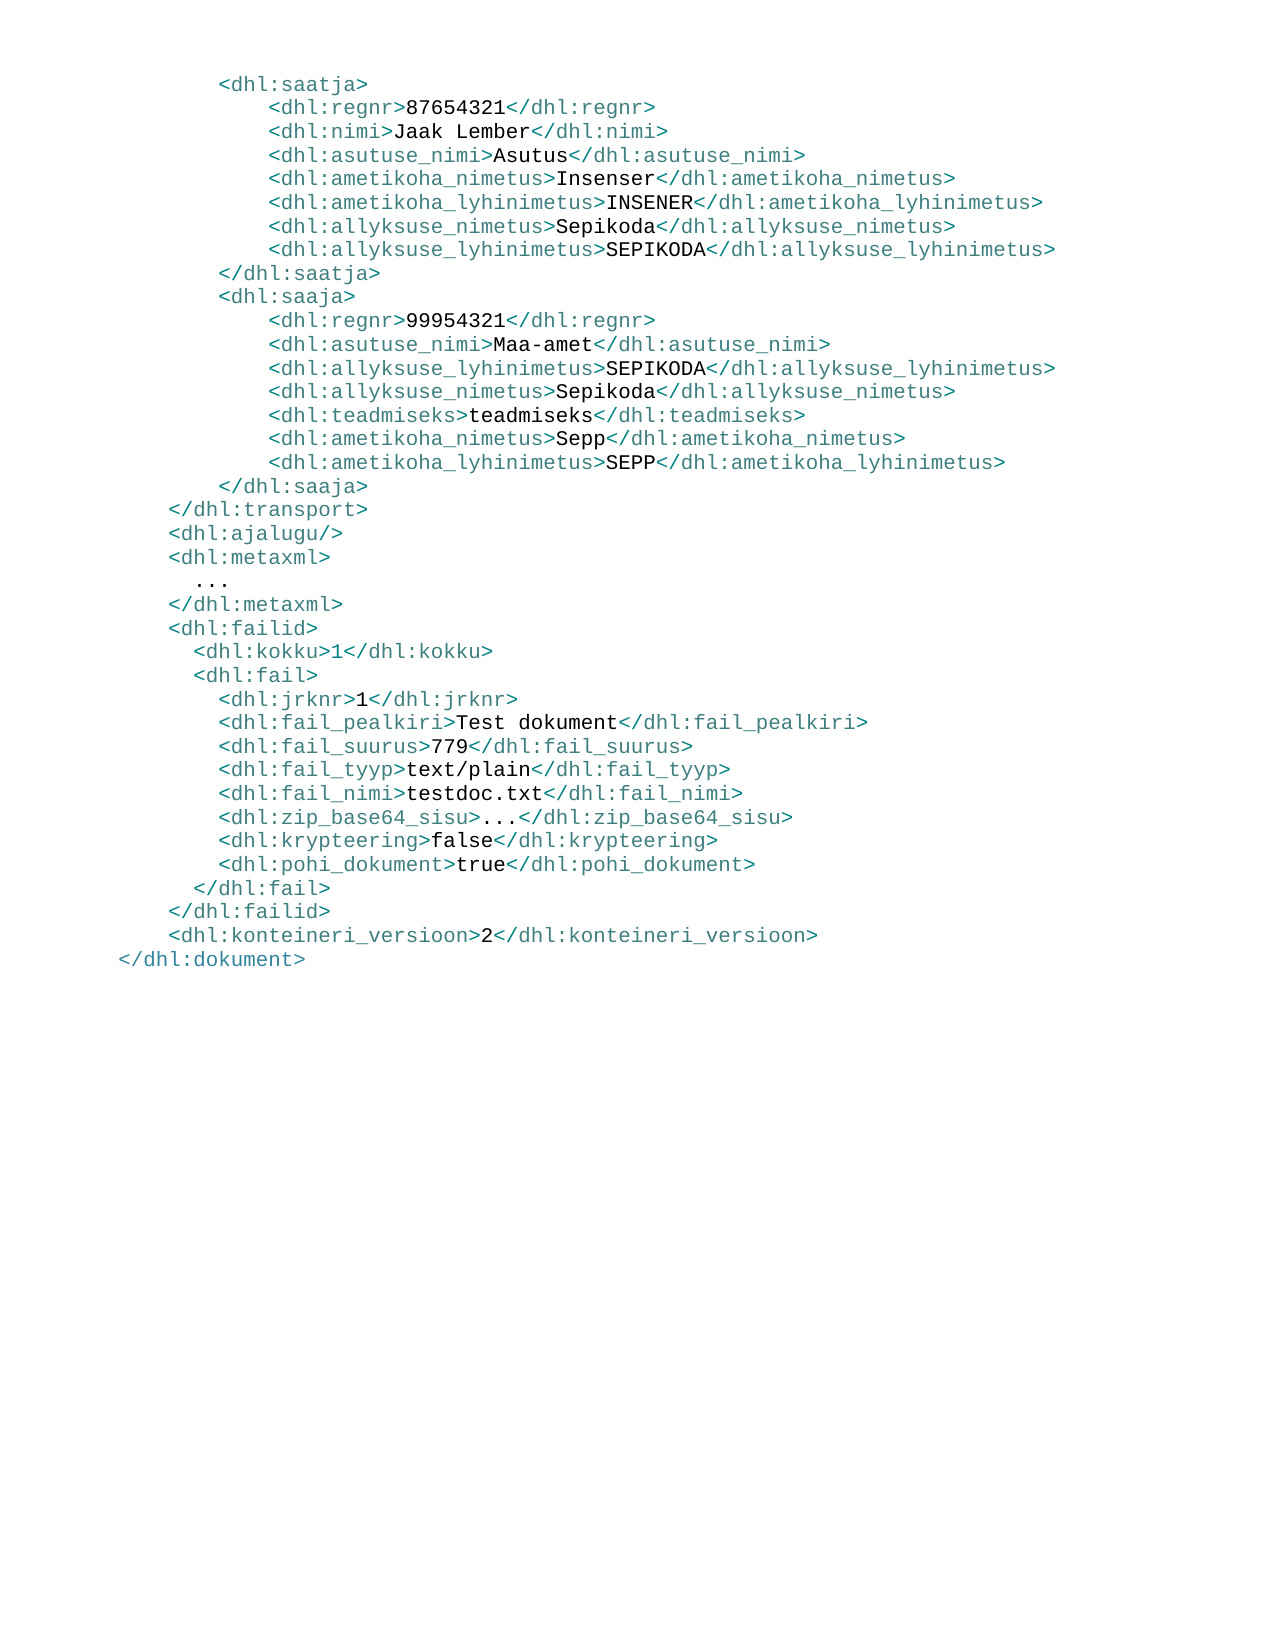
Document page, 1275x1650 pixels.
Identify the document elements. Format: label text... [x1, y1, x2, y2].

text <dhl:fail_suurus>779</dhl:fail_suurus> [118, 736, 1157, 759]
text </dhl:saatja> [118, 263, 1157, 287]
text <dhl:allyksuse_lyhinimetus>SEPIKODA</dhl:allyksuse_lyhinimetus> [118, 239, 1157, 263]
text <dhl:allyksuse_nimetus>Sepikoda</dhl:allyksuse_nimetus> [118, 381, 1157, 405]
text <dhl:ametikoha_lyhinimetus>SEPP</dhl:ametikoha_lyhinimetus> [118, 452, 1157, 476]
text <dhl:kokku>1</dhl:kokku> [118, 641, 1157, 665]
text <dhl:pohi_dokument>true</dhl:pohi_dokument> [118, 854, 1157, 878]
text <dhl:metaxml> [118, 547, 1157, 570]
text <dhl:ametikoha_nimetus>Sepp</dhl:ametikoha_nimetus> [118, 428, 1157, 452]
text </dhl:transport> [118, 499, 1157, 523]
text <dhl:zip_base64_sisu>...</dhl:zip_base64_sisu> [118, 807, 1157, 830]
text <dhl:asutuse_nimi>Maa-amet</dhl:asutuse_nimi> [118, 334, 1157, 357]
text <dhl:konteineri_versioon>2</dhl:konteineri_versioon> </dhl:dokument> [118, 925, 1157, 972]
text <dhl:regnr>87654321</dhl:regnr> [118, 97, 1157, 121]
text <dhl:fail_pealkiri>Test dokument</dhl:fail_pealkiri> [118, 712, 1157, 736]
text <dhl:ajalugu/> [118, 523, 1157, 547]
text ... [118, 570, 1157, 594]
text <dhl:allyksuse_nimetus>Sepikoda</dhl:allyksuse_nimetus> [118, 216, 1157, 239]
text <dhl:fail_nimi>testdoc.txt</dhl:fail_nimi> [118, 783, 1157, 807]
text <dhl:krypteering>false</dhl:krypteering> [118, 830, 1157, 854]
text <dhl:nimi>Jaak Lember</dhl:nimi> [118, 121, 1157, 145]
text <dhl:ametikoha_nimetus>Insenser</dhl:ametikoha_nimetus> [118, 168, 1157, 192]
text <dhl:ametikoha_lyhinimetus>INSENER</dhl:ametikoha_lyhinimetus> [118, 192, 1157, 216]
text <dhl:saaja> [118, 287, 1157, 310]
text <dhl:allyksuse_lyhinimetus>SEPIKODA</dhl:allyksuse_lyhinimetus> [118, 357, 1157, 381]
text <dhl:saatja> [118, 74, 1157, 97]
text <dhl:failid> [118, 618, 1157, 641]
text </dhl:metaxml> [118, 594, 1157, 618]
text <dhl:jrknr>1</dhl:jrknr> [118, 688, 1157, 712]
text <dhl:asutuse_nimi>Asutus</dhl:asutuse_nimi> [118, 145, 1157, 168]
text <dhl:fail> [118, 665, 1157, 688]
text <dhl:regnr>99954321</dhl:regnr> [118, 310, 1157, 334]
text </dhl:saaja> [118, 476, 1157, 499]
text </dhl:fail> [118, 878, 1157, 901]
text <dhl:teadmiseks>teadmiseks</dhl:teadmiseks> [118, 405, 1157, 428]
text </dhl:failid> [118, 901, 1157, 925]
text <dhl:fail_tyyp>text/plain</dhl:fail_tyyp> [118, 759, 1157, 783]
